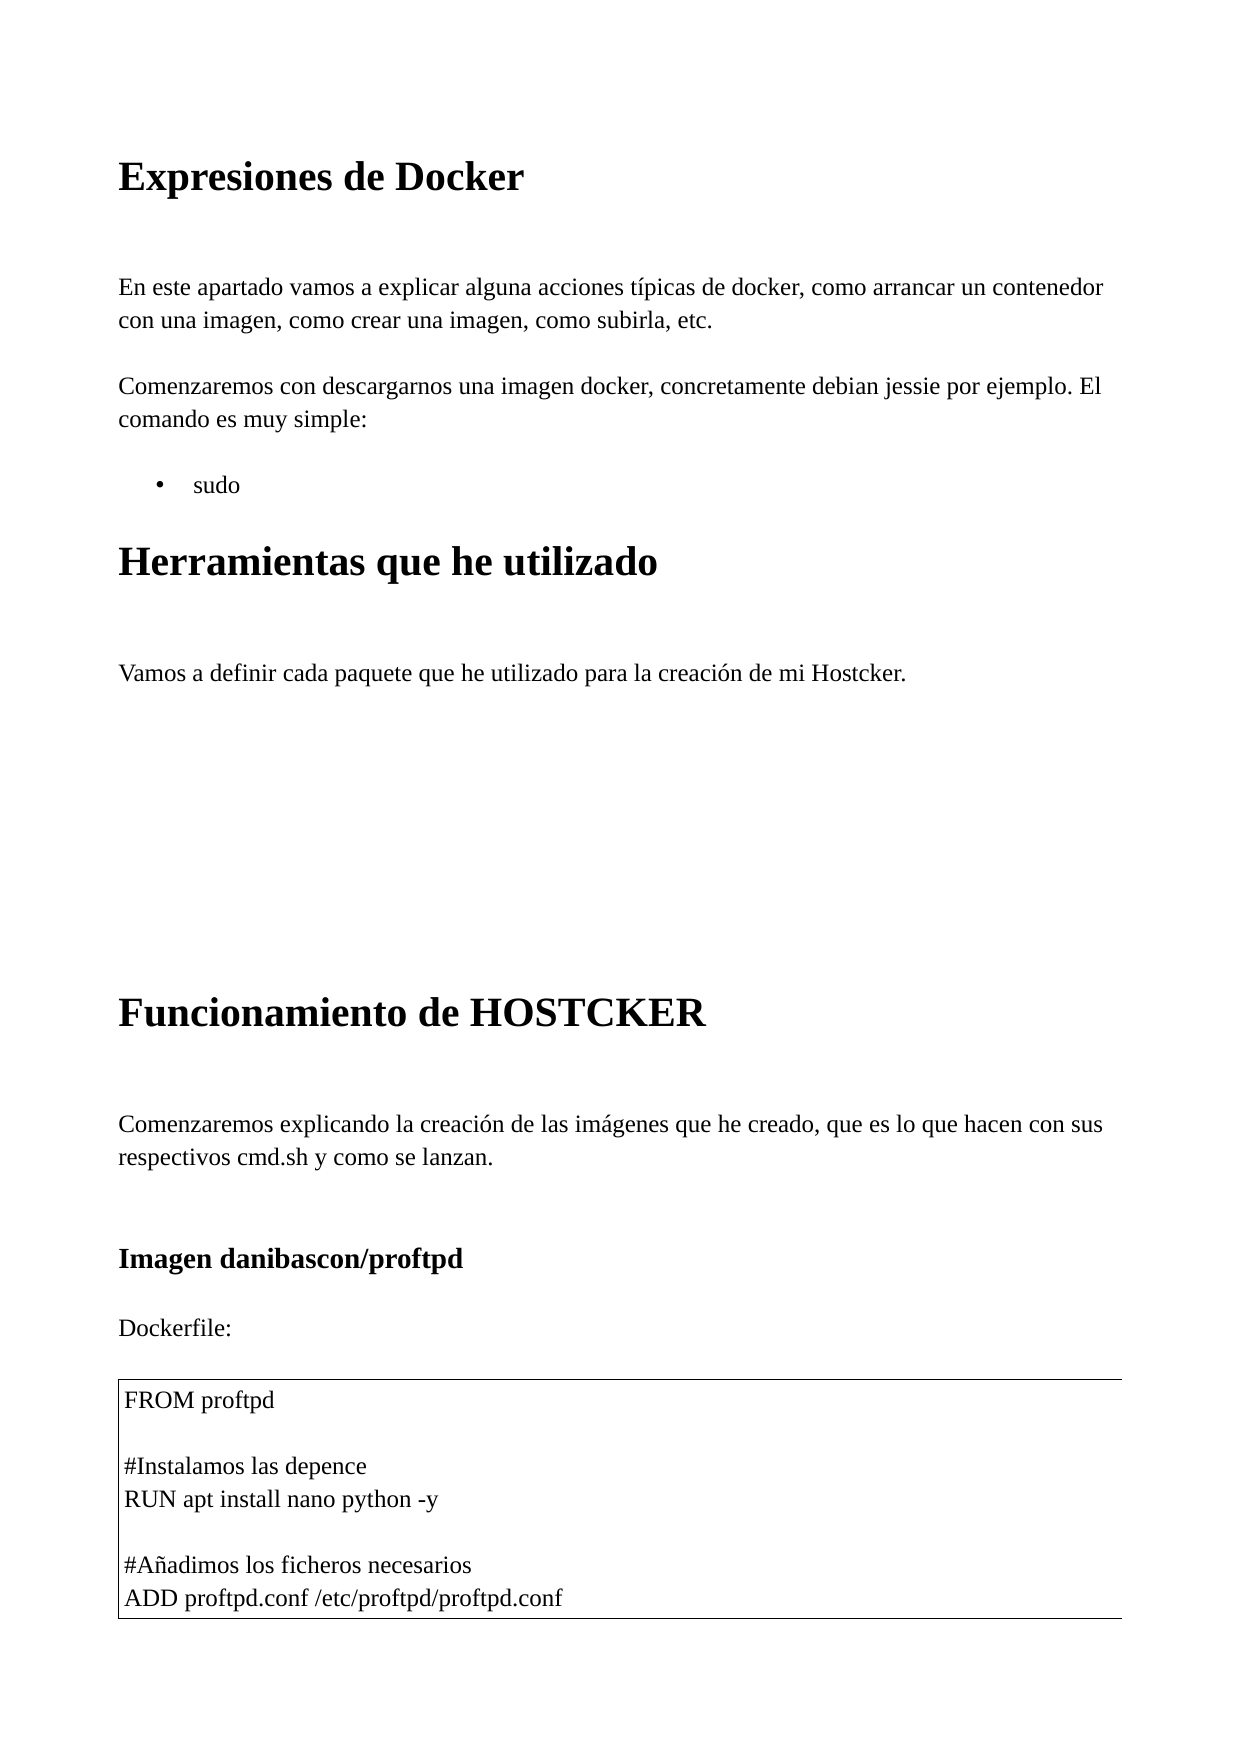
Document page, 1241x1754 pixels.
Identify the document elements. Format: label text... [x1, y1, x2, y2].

text Imagen danibascon/proftpd [118, 1241, 1122, 1274]
text Expresiones de Docker [118, 151, 1122, 199]
table_header FROM proftpd #Instalamos las depence RUN apt install nano python -y #Añadimos los ficheros necesarios ADD proftpd.conf /etc/proftpd/proftpd.conf [119, 1380, 1122, 1618]
list sudo [156, 470, 1122, 499]
text Funcionamiento de HOSTCKER [118, 988, 1122, 1036]
text Comenzaremos explicando la creación de las imágenes que he creado, que es lo que hacen con sus respectivos cmd.sh y como se lanzan. [118, 1109, 1122, 1171]
text En este apartado vamos a explicar alguna acciones típicas de docker, como arrancar un contenedor con una imagen, como crear una imagen, como subirla, etc. [118, 272, 1122, 334]
text Comenzaremos con descargarnos una imagen docker, concretamente debian jessie por ejemplo. El comando es muy simple: [118, 371, 1122, 433]
text Herramientas que he utilizado [118, 536, 1122, 584]
text Vamos a definir cada paquete que he utilizado para la creación de mi Hostcker. [118, 658, 1122, 686]
text Dockerfile: [118, 1313, 1122, 1341]
